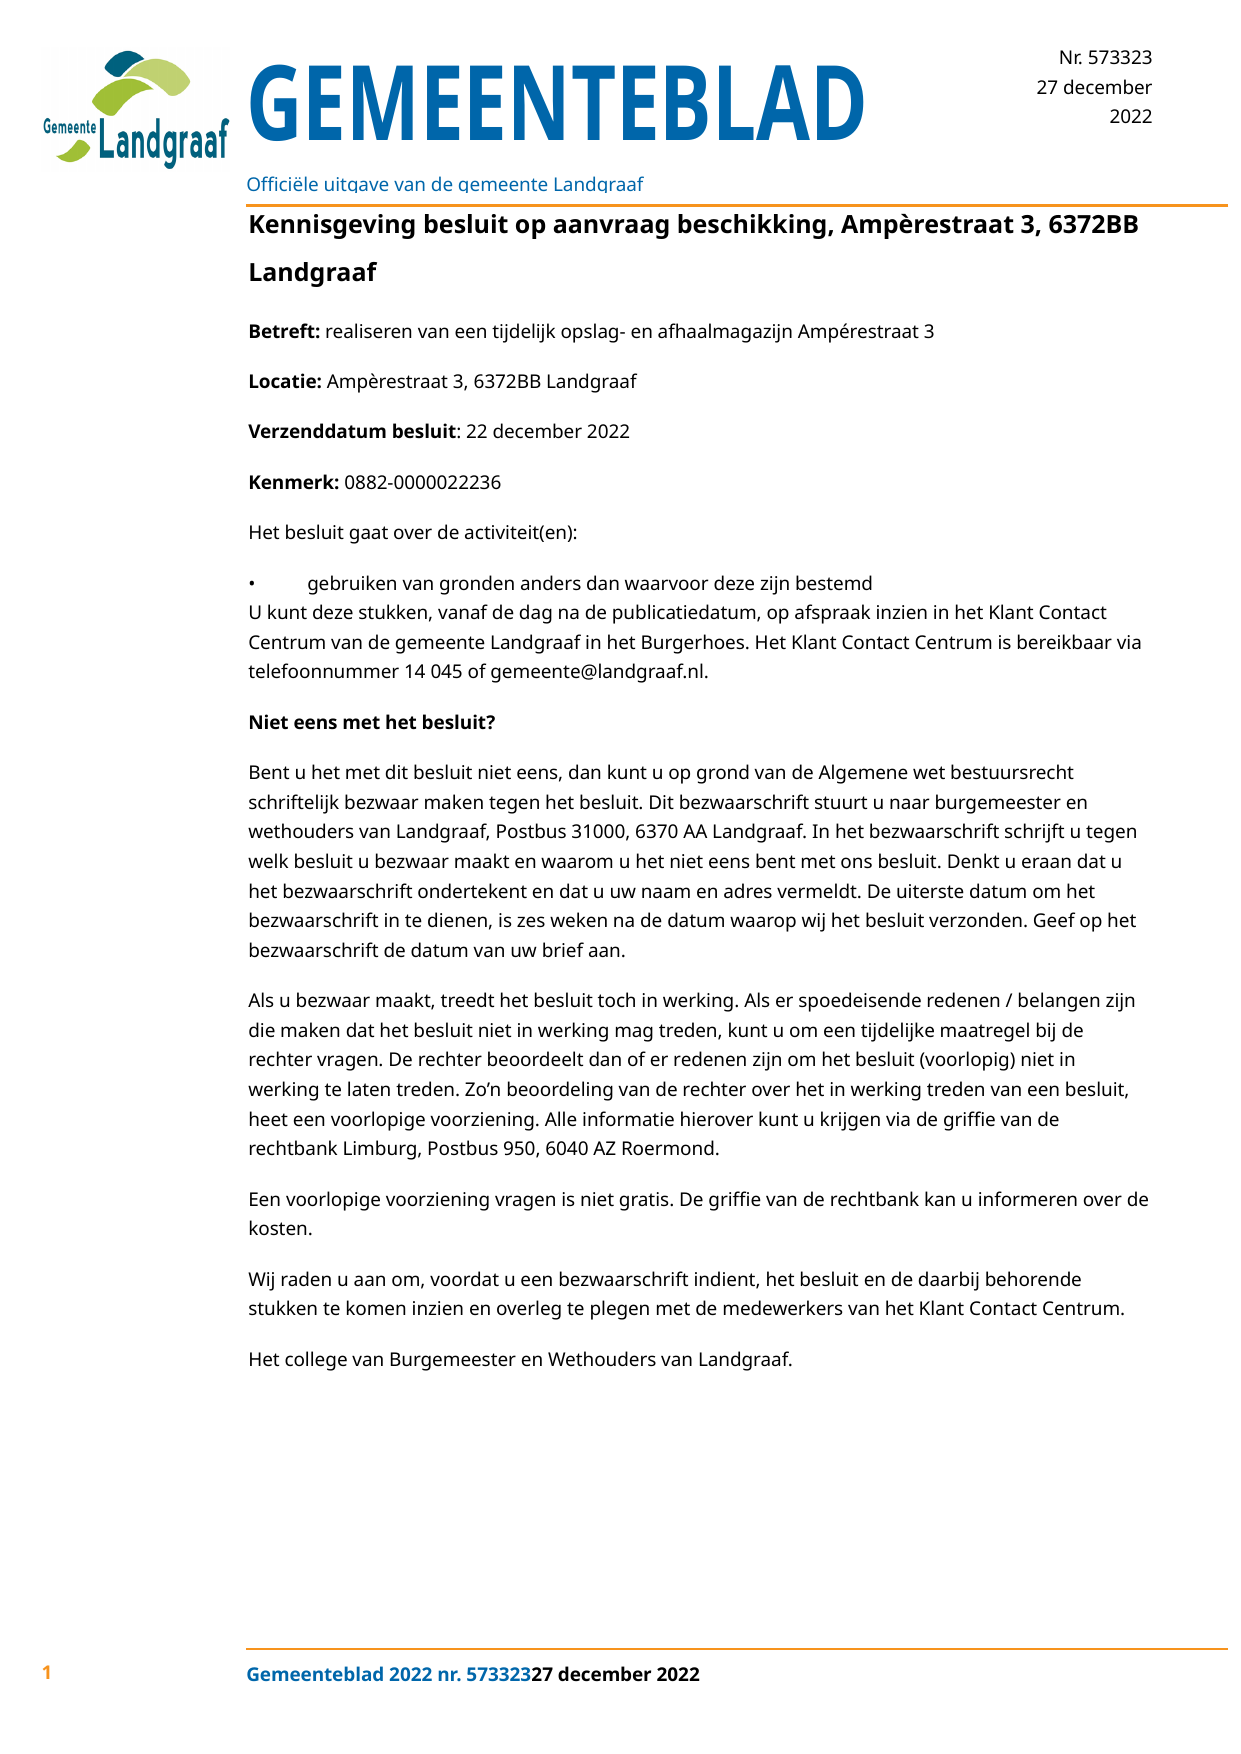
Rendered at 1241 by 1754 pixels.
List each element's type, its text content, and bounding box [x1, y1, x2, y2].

text Locatie: Ampèrestraat 3, 6372BB Landgraaf [248, 368, 1152, 394]
text Het college van Burgemeester en Wethouders van Landgraaf. [248, 1346, 1152, 1372]
text U kunt deze stukken, vanaf de dag na de publicatiedatum, op afspraak inzien in het Klant Contact Centrum van de gemeente Landgraaf in het Burgerhoes. Het Klant Contact Centrum is bereikbaar via telefoonnummer 14 045 of gemeente@landgraaf.nl. [248, 599, 1152, 684]
text Wij raden u aan om, voordat u een bezwaarschrift indient, het besluit en de daarbij behorende stukken te komen inzien en overleg te plegen met de medewerkers van het Klant Contact Centrum. [248, 1266, 1152, 1321]
text Kenmerk: 0882-0000022236 [248, 469, 1152, 495]
picture [41, 47, 231, 172]
text Betreft: realiseren van een tijdelijk opslag- en afhaalmagazijn Ampérestraat 3 [248, 318, 1152, 344]
text Als u bezwaar maakt, treedt het besluit toch in werking. Als er spoedeisende redenen / belangen zijn die maken dat het besluit niet in werking mag treden, kunt u om een tijdelijke maatregel bij de rechter vragen. De rechter beoordeelt dan of er redenen zijn om het besluit (voorlopig) niet in werking te laten treden. Zo’n beoordeling van de rechter over het in werking treden van een besluit, heet een voorlopige voorziening. Alle informatie hierover kunt u krijgen via de griffie van de rechtbank Limburg, Postbus 950, 6040 AZ Roermond. [248, 987, 1152, 1161]
text Bent u het met dit besluit niet eens, dan kunt u op grond van de Algemene wet bestuursrecht schriftelijk bezwaar maken tegen het besluit. Dit bezwaarschrift stuurt u naar burgemeester en wethouders van Landgraaf, Postbus 31000, 6370 AA Landgraaf. In het bezwaarschrift schrijft u tegen welk besluit u bezwaar maakt en waarom u het niet eens bent met ons besluit. Denkt u eraan dat u het bezwaarschrift ondertekent en dat u uw naam en adres vermeldt. De uiterste datum om het bezwaarschrift in te dienen, is zes weken na de datum waarop wij het besluit verzonden. Geef op het bezwaarschrift de datum van uw brief aan. [248, 759, 1152, 963]
list gebruiken van gronden anders dan waarvoor deze zijn bestemd [248, 570, 1152, 596]
text Verzenddatum besluit: 22 december 2022 [248, 419, 1152, 444]
text Niet eens met het besluit? [248, 709, 1152, 735]
text Kennisgeving besluit op aanvraag beschikking, Ampèrestraat 3, 6372BB Landgraaf [248, 207, 1152, 288]
text Een voorlopige voorziening vragen is niet gratis. De griffie van de rechtbank kan u informeren over de kosten. [248, 1186, 1152, 1241]
text Het besluit gaat over de activiteit(en): [248, 519, 1152, 545]
